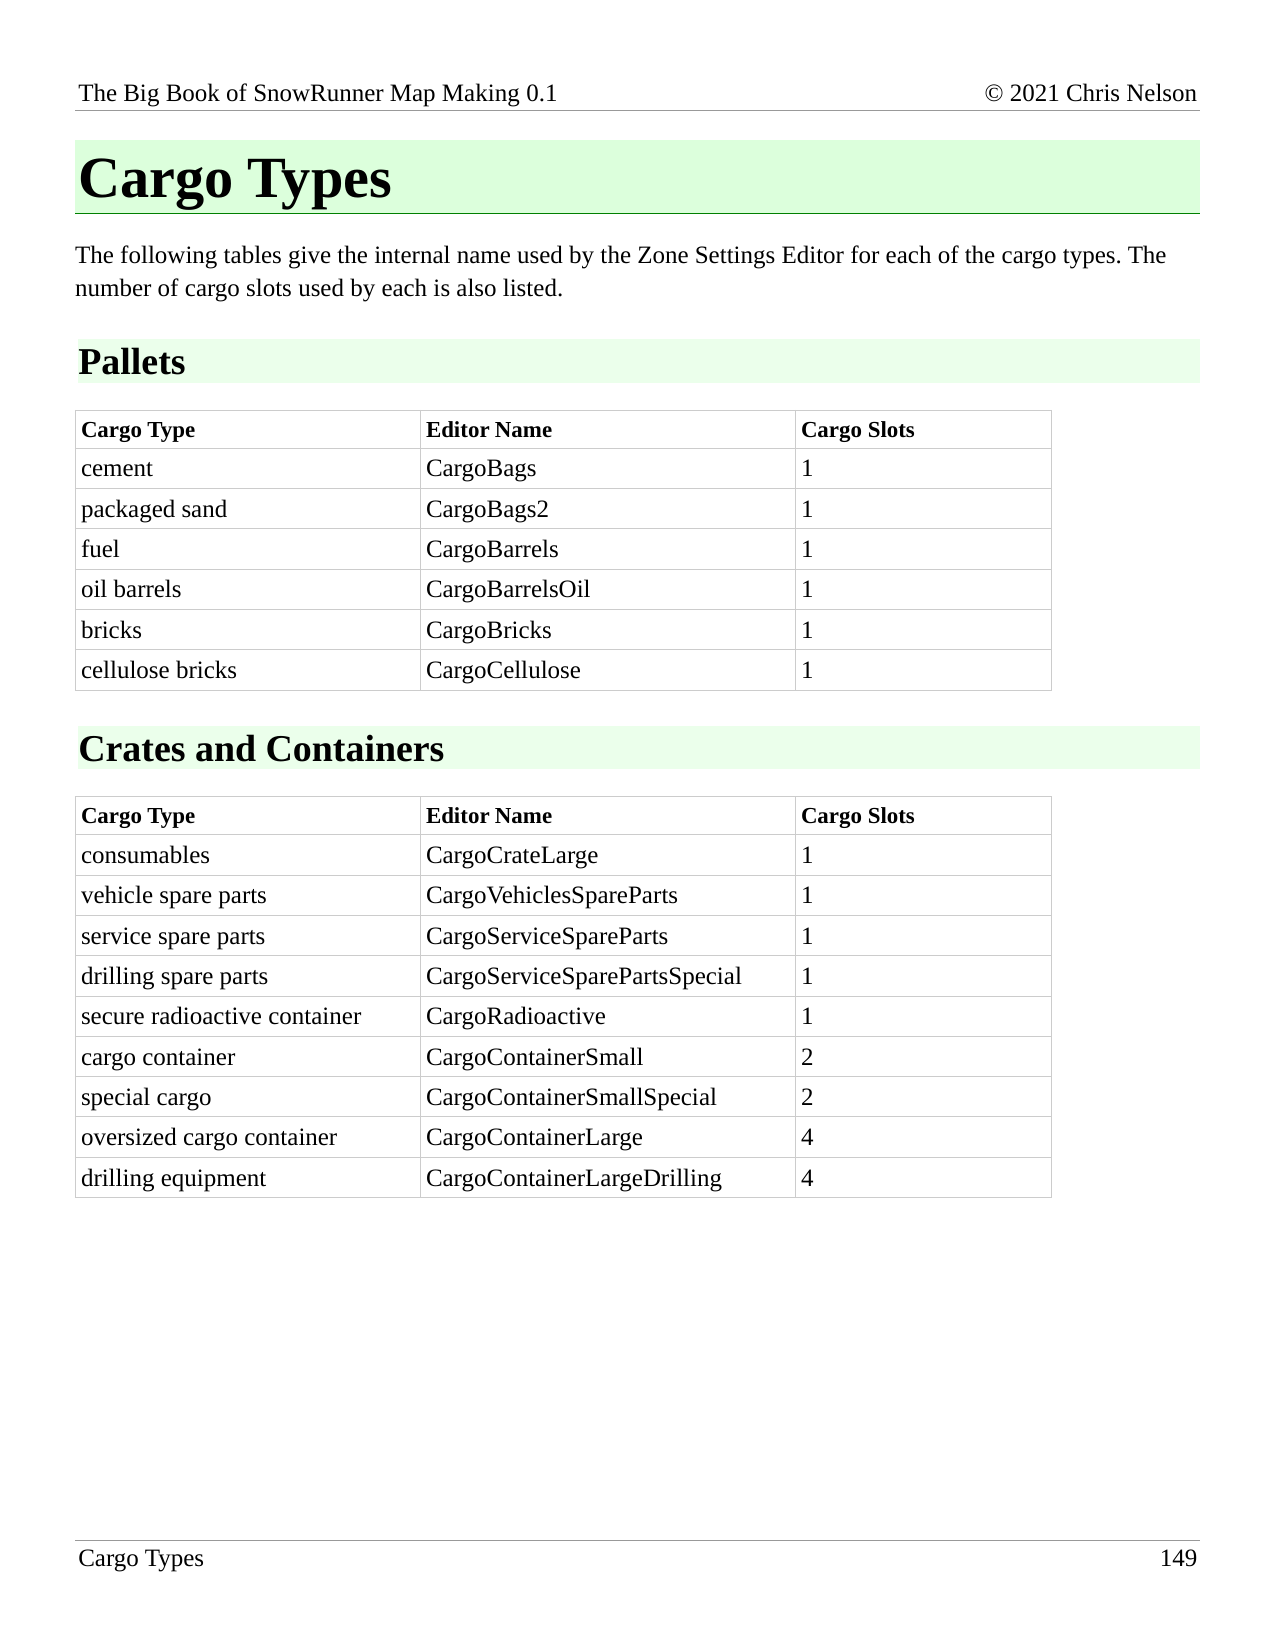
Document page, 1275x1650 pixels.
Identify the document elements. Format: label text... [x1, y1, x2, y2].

table_cell CargoBricks [421, 610, 795, 649]
table_cell packaged sand [76, 489, 420, 528]
subtitle Cargo Types [75, 140, 1200, 213]
table_header Cargo Slots [796, 797, 1051, 834]
table_cell oil barrels [76, 570, 420, 609]
table_cell CargoBarrels [421, 529, 795, 569]
table_cell special cargo [76, 1077, 420, 1116]
table_cell CargoBags [421, 449, 795, 488]
table_cell CargoServiceSpareParts [421, 916, 795, 955]
table_cell CargoContainerSmall [421, 1037, 795, 1076]
table_cell vehicle spare parts [76, 876, 420, 915]
table_cell CargoRadioactive [421, 997, 795, 1036]
table_header Cargo Slots [796, 411, 1051, 448]
table_header Editor Name [421, 411, 795, 448]
table_cell 1 [796, 489, 1051, 528]
table_cell 1 [796, 916, 1051, 955]
table_cell CargoServiceSparePartsSpecial [421, 956, 795, 996]
table_cell 1 [796, 449, 1051, 488]
table_cell 1 [796, 529, 1051, 569]
table_cell CargoVehiclesSpareParts [421, 876, 795, 915]
table_cell 1 [796, 570, 1051, 609]
table_cell 1 [796, 876, 1051, 915]
table_cell CargoContainerLarge [421, 1117, 795, 1157]
table_cell cargo container [76, 1037, 420, 1076]
subtitle Pallets [78, 339, 1200, 383]
table_cell 2 [796, 1037, 1051, 1076]
table_cell drilling equipment [76, 1158, 420, 1197]
table_header Cargo Type [76, 797, 420, 834]
table_cell CargoBarrelsOil [421, 570, 795, 609]
table_cell oversized cargo container [76, 1117, 420, 1157]
table_cell CargoContainerLargeDrilling [421, 1158, 795, 1197]
table_cell cement [76, 449, 420, 488]
table_cell 4 [796, 1158, 1051, 1197]
table_cell drilling spare parts [76, 956, 420, 996]
table_cell consumables [76, 835, 420, 874]
table_cell 2 [796, 1077, 1051, 1116]
table_cell cellulose bricks [76, 650, 420, 689]
table_header Editor Name [421, 797, 795, 834]
table_cell CargoBags2 [421, 489, 795, 528]
table_cell fuel [76, 529, 420, 569]
table_cell CargoContainerSmallSpecial [421, 1077, 795, 1116]
table_cell 1 [796, 650, 1051, 689]
table_cell bricks [76, 610, 420, 649]
table_cell CargoCellulose [421, 650, 795, 689]
table_cell 1 [796, 956, 1051, 996]
table_cell 1 [796, 610, 1051, 649]
table_header Cargo Type [76, 411, 420, 448]
table_cell 4 [796, 1117, 1051, 1157]
table_cell 1 [796, 835, 1051, 874]
table_cell secure radioactive container [76, 997, 420, 1036]
table_cell service spare parts [76, 916, 420, 955]
subtitle Crates and Containers [78, 726, 1200, 769]
text The following tables give the internal name used by the Zone Settings Editor for each of the cargo types. The number of cargo slots used by each is also listed. [75, 240, 1200, 302]
table_cell CargoCrateLarge [421, 835, 795, 874]
table_cell 1 [796, 997, 1051, 1036]
